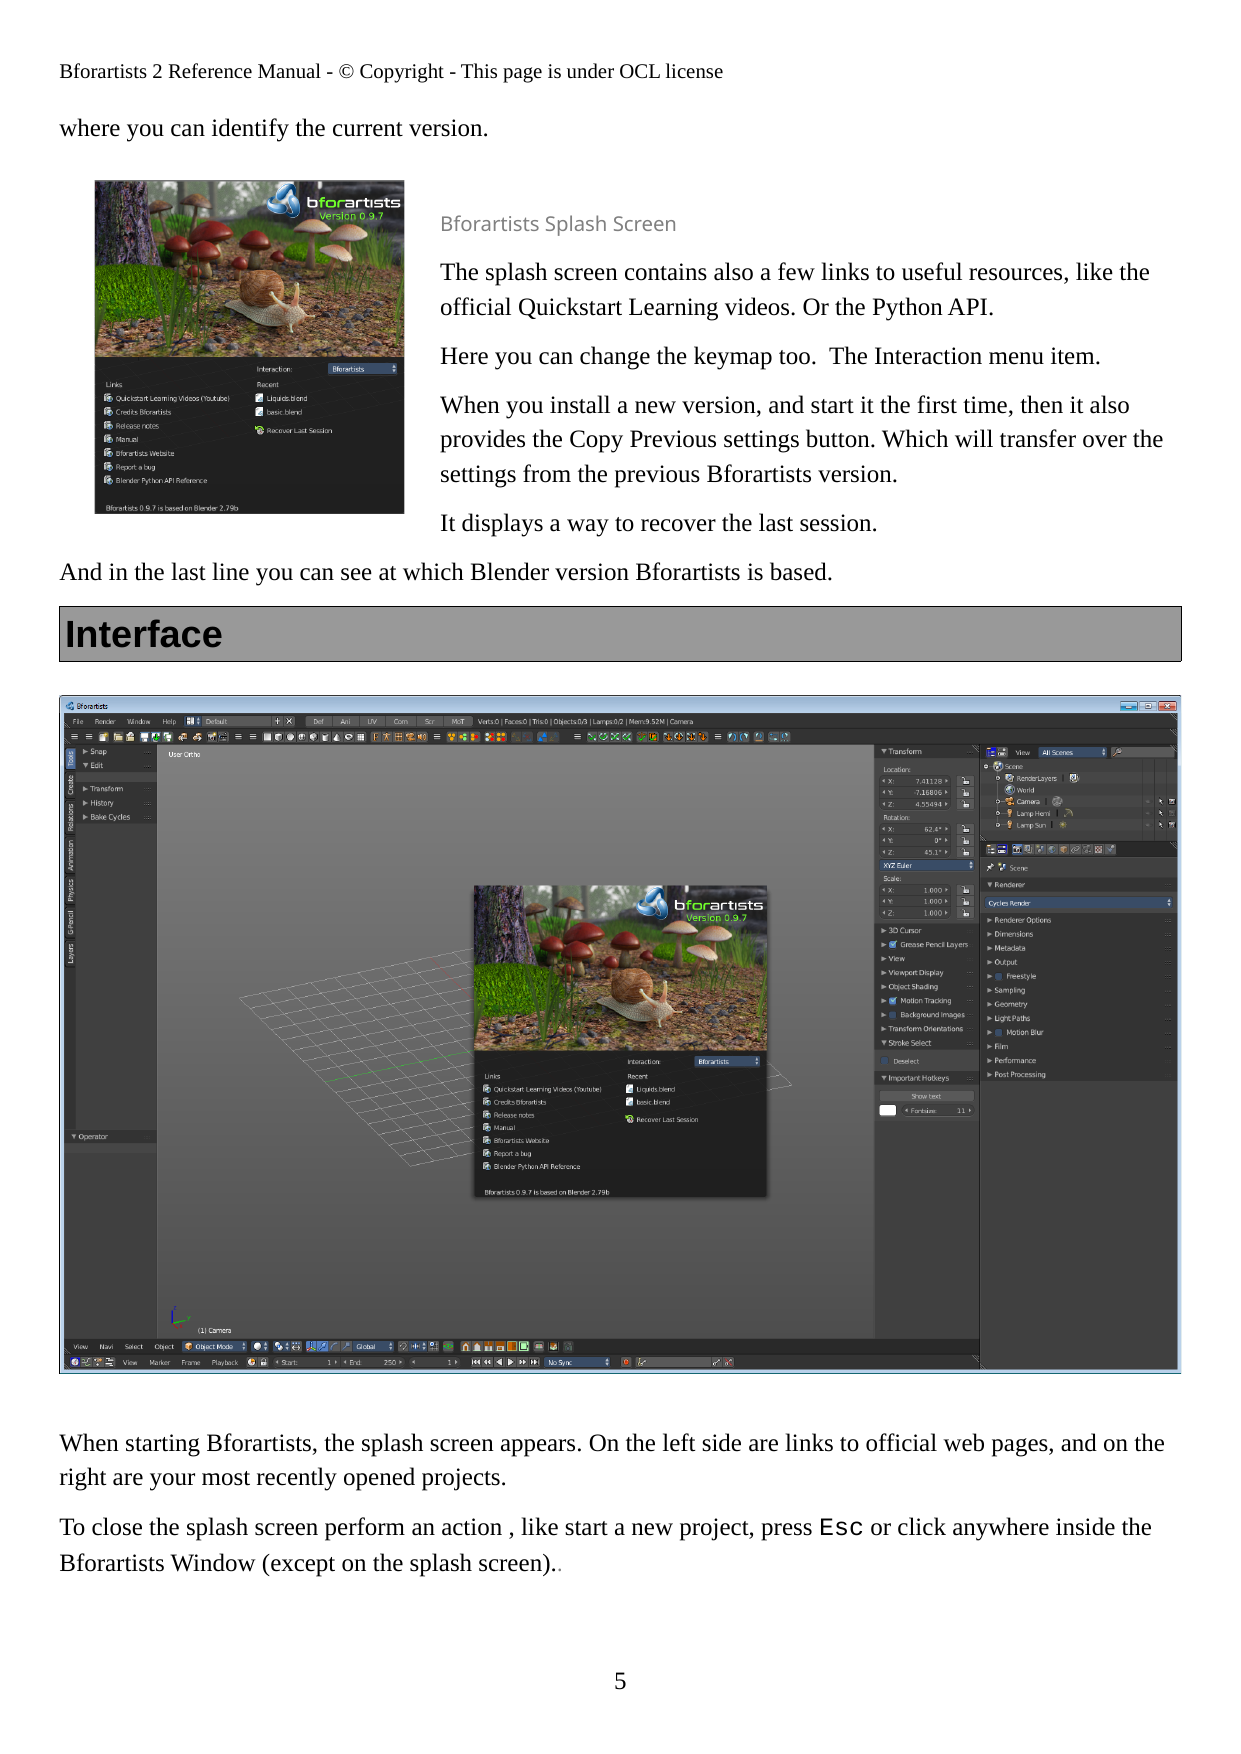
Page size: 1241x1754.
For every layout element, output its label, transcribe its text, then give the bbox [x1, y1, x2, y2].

text Bforartists Splash Screen [423, 209, 1181, 237]
text [59, 209, 77, 237]
table_header Interface [60, 607, 1181, 661]
picture [94, 180, 405, 514]
text It displays a way to recover the last session. [59, 508, 1181, 537]
picture [59, 695, 1182, 1374]
text The splash screen contains also a few links to useful resources, like the official Quickstart Learning videos. Or the Python API. [423, 257, 1181, 321]
text And in the last line you can see at which Blender version Bforartists is based. [59, 557, 1181, 586]
text To close the splash screen perform an action , like start a new project, press Esc or click anywhere inside the Bforartists Window (except on the splash screen).. [59, 1512, 1181, 1577]
text Here you can change the keymap too. The Interaction menu item. [423, 341, 1181, 369]
text When you install a new version, and start it the first time, then it also provides the Copy Previous settings button. Which will transfer over the settings from the previous Bforartists version. [423, 390, 1181, 488]
text When starting Bforartists, the splash screen appears. On the left side are links to official web pages, and on the right are your most recently opened projects. [59, 1428, 1181, 1491]
text where you can identify the current version. [59, 113, 1181, 141]
